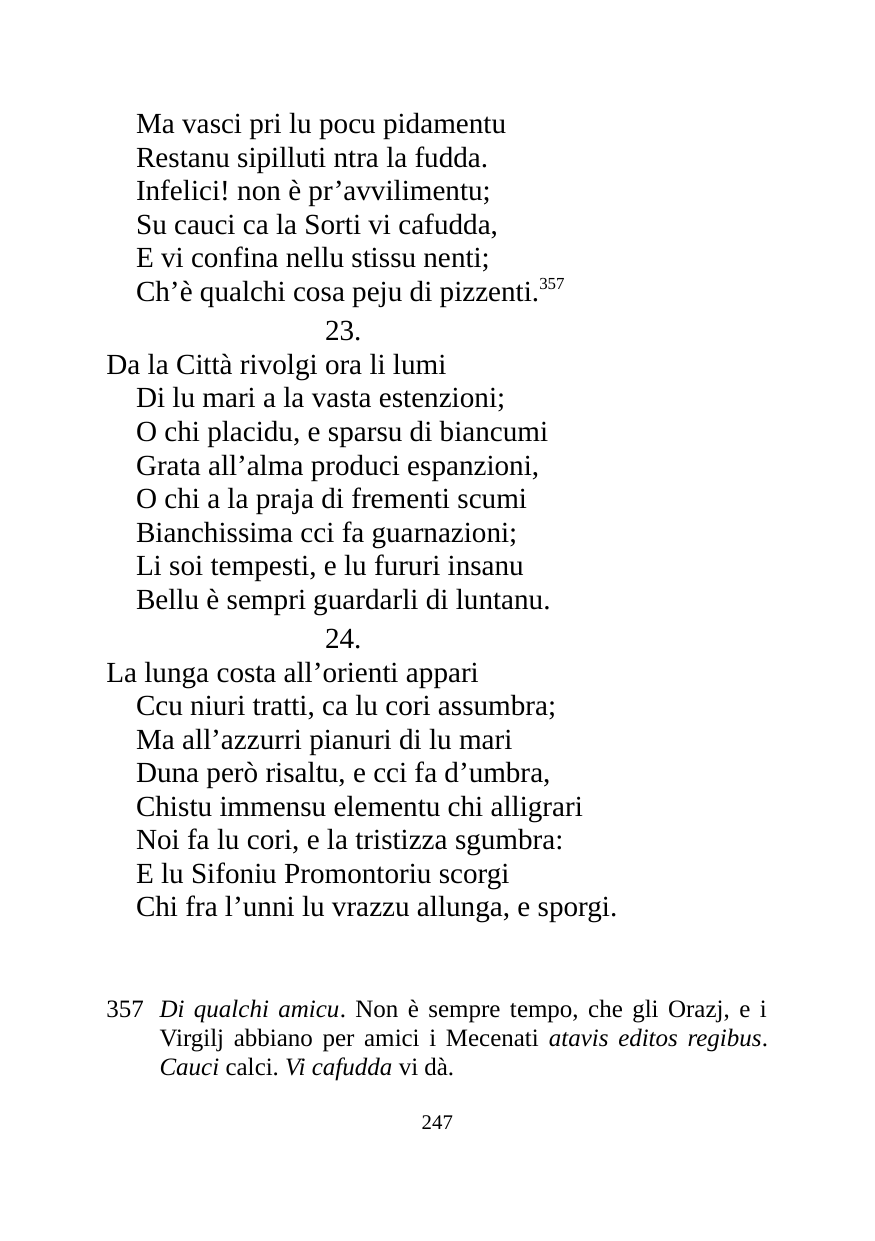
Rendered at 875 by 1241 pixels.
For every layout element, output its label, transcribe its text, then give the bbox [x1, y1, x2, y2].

text Di qualchi amicu. Non è sempre tempo, che gli Orazj, e i Virgilj abbiano per amici i Mecenati atavis editos regibus. Cauci calci. Vi cafudda vi dà. [106, 994, 768, 1080]
text 23. [325, 313, 768, 347]
text 24. [325, 621, 768, 655]
text La lunga costa all’orienti appari Ccu niuri tratti, ca lu cori assumbra; Ma all’azzurri pianuri di lu mari Duna però risaltu, e cci fa d’umbra, Chistu immensu elementu chi alligrari Noi fa lu cori, e la tristizza sgumbra: E lu Sifoniu Promontoriu scorgi Chi fra l’unni lu vrazzu allunga, e sporgi. [106, 655, 768, 923]
text Da la Città rivolgi ora li lumi Di lu mari a la vasta estenzioni; O chi placidu, e sparsu di biancumi Grata all’alma produci espanzioni, O chi a la praja di frementi scumi Bianchissima cci fa guarnazioni; Li soi tempesti, e lu fururi insanu Bellu è sempri guardarli di luntanu. [106, 347, 768, 615]
text Ma vasci pri lu pocu pidamentu Restanu sipilluti ntra la fudda. Infelici! non è pr’avvilimentu; Su cauci ca la Sorti vi cafudda, E vi confina nellu stissu nenti; Ch’è qualchi cosa peju di pizzenti. [106, 106, 768, 307]
